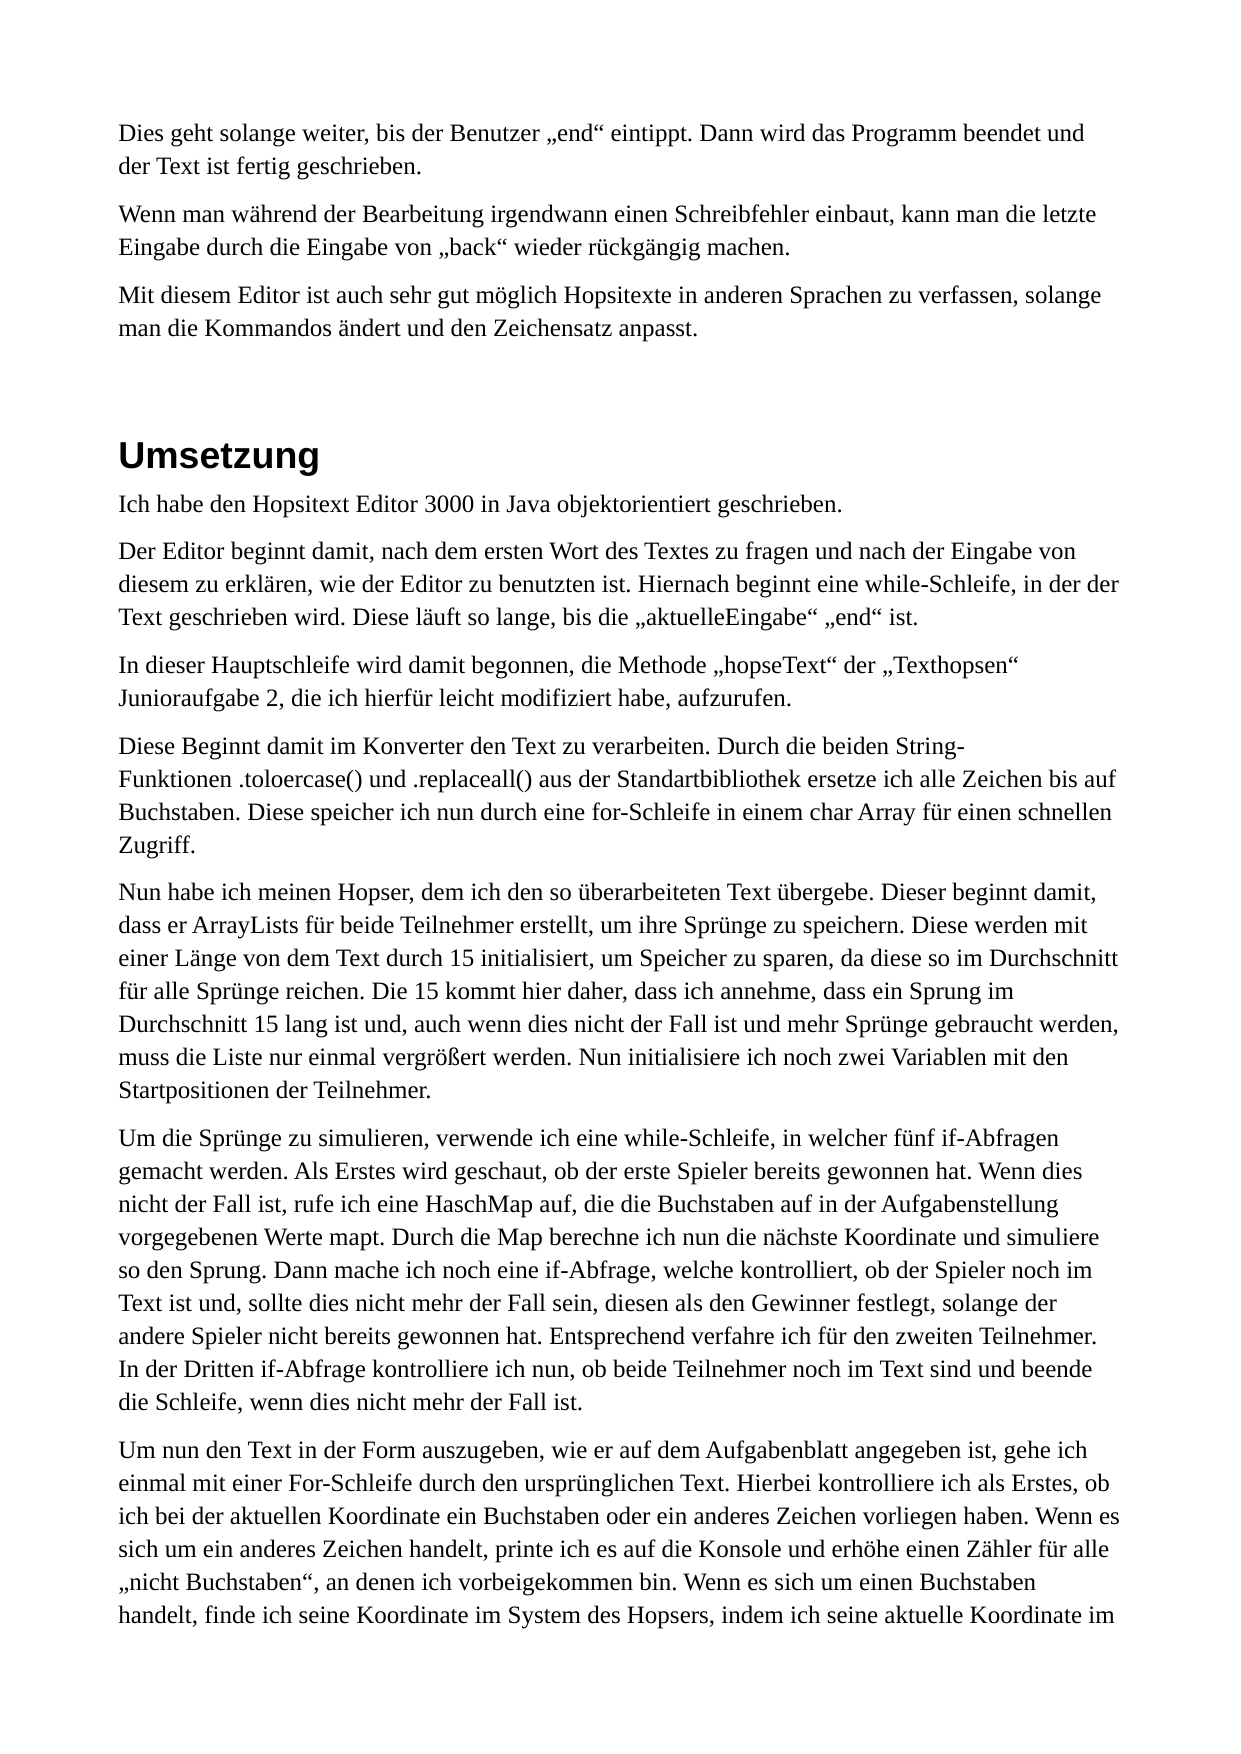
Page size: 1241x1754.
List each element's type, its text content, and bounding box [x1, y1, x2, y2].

text Nun habe ich meinen Hopser, dem ich den so überarbeiteten Text übergebe. Dieser beginnt damit, dass er ArrayLists für beide Teilnehmer erstellt, um ihre Sprünge zu speichern. Diese werden mit einer Länge von dem Text durch 15 initialisiert, um Speicher zu sparen, da diese so im Durchschnitt für alle Sprünge reichen. Die 15 kommt hier daher, dass ich annehme, dass ein Sprung im Durchschnitt 15 lang ist und, auch wenn dies nicht der Fall ist und mehr Sprünge gebraucht werden, muss die Liste nur einmal vergrößert werden. Nun initialisiere ich noch zwei Variablen mit den Startpositionen der Teilnehmer. [118, 877, 1122, 1104]
text In dieser Hauptschleife wird damit begonnen, die Methode „hopseText“ der „Texthopsen“ Junioraufgabe 2, die ich hierfür leicht modifiziert habe, aufzurufen. [118, 650, 1122, 712]
text Mit diesem Editor ist auch sehr gut möglich Hopsitexte in anderen Sprachen zu verfassen, solange man die Kommandos ändert und den Zeichensatz anpasst. [118, 280, 1122, 342]
text Diese Beginnt damit im Konverter den Text zu verarbeiten. Durch die beiden String-Funktionen .toloercase() und .replaceall() aus der Standartbibliothek ersetze ich alle Zeichen bis auf Buchstaben. Diese speicher ich nun durch eine for-Schleife in einem char Array für einen schnellen Zugriff. [118, 731, 1122, 858]
subtitle Umsetzung [118, 433, 1122, 476]
text Ich habe den Hopsitext Editor 3000 in Java objektorientiert geschrieben. [118, 489, 1122, 518]
text Der Editor beginnt damit, nach dem ersten Wort des Textes zu fragen und nach der Eingabe von diesem zu erklären, wie der Editor zu benutzten ist. Hiernach beginnt eine while-Schleife, in der der Text geschrieben wird. Diese läuft so lange, bis die „aktuelleEingabe“ „end“ ist. [118, 536, 1122, 631]
text Um nun den Text in der Form auszugeben, wie er auf dem Aufgabenblatt angegeben ist, gehe ich einmal mit einer For-Schleife durch den ursprünglichen Text. Hierbei kontrolliere ich als Erstes, ob ich bei der aktuellen Koordinate ein Buchstaben oder ein anderes Zeichen vorliegen haben. Wenn es sich um ein anderes Zeichen handelt, printe ich es auf die Konsole und erhöhe einen Zähler für alle „nicht Buchstaben“, an denen ich vorbeigekommen bin. Wenn es sich um einen Buchstaben handelt, finde ich seine Koordinate im System des Hopsers, indem ich seine aktuelle Koordinate im [118, 1435, 1122, 1629]
text Um die Sprünge zu simulieren, verwende ich eine while-Schleife, in welcher fünf if-Abfragen gemacht werden. Als Erstes wird geschaut, ob der erste Spieler bereits gewonnen hat. Wenn dies nicht der Fall ist, rufe ich eine HaschMap auf, die die Buchstaben auf in der Aufgabenstellung vorgegebenen Werte mapt. Durch die Map berechne ich nun die nächste Koordinate und simuliere so den Sprung. Dann mache ich noch eine if-Abfrage, welche kontrolliert, ob der Spieler noch im Text ist und, sollte dies nicht mehr der Fall sein, diesen als den Gewinner festlegt, solange der andere Spieler nicht bereits gewonnen hat. Entsprechend verfahre ich für den zweiten Teilnehmer. In der Dritten if-Abfrage kontrolliere ich nun, ob beide Teilnehmer noch im Text sind und beende die Schleife, wenn dies nicht mehr der Fall ist. [118, 1123, 1122, 1416]
text Wenn man während der Bearbeitung irgendwann einen Schreibfehler einbaut, kann man die letzte Eingabe durch die Eingabe von „back“ wieder rückgängig machen. [118, 199, 1122, 261]
text Dies geht solange weiter, bis der Benutzer „end“ eintippt. Dann wird das Programm beendet und der Text ist fertig geschrieben. [118, 118, 1122, 180]
